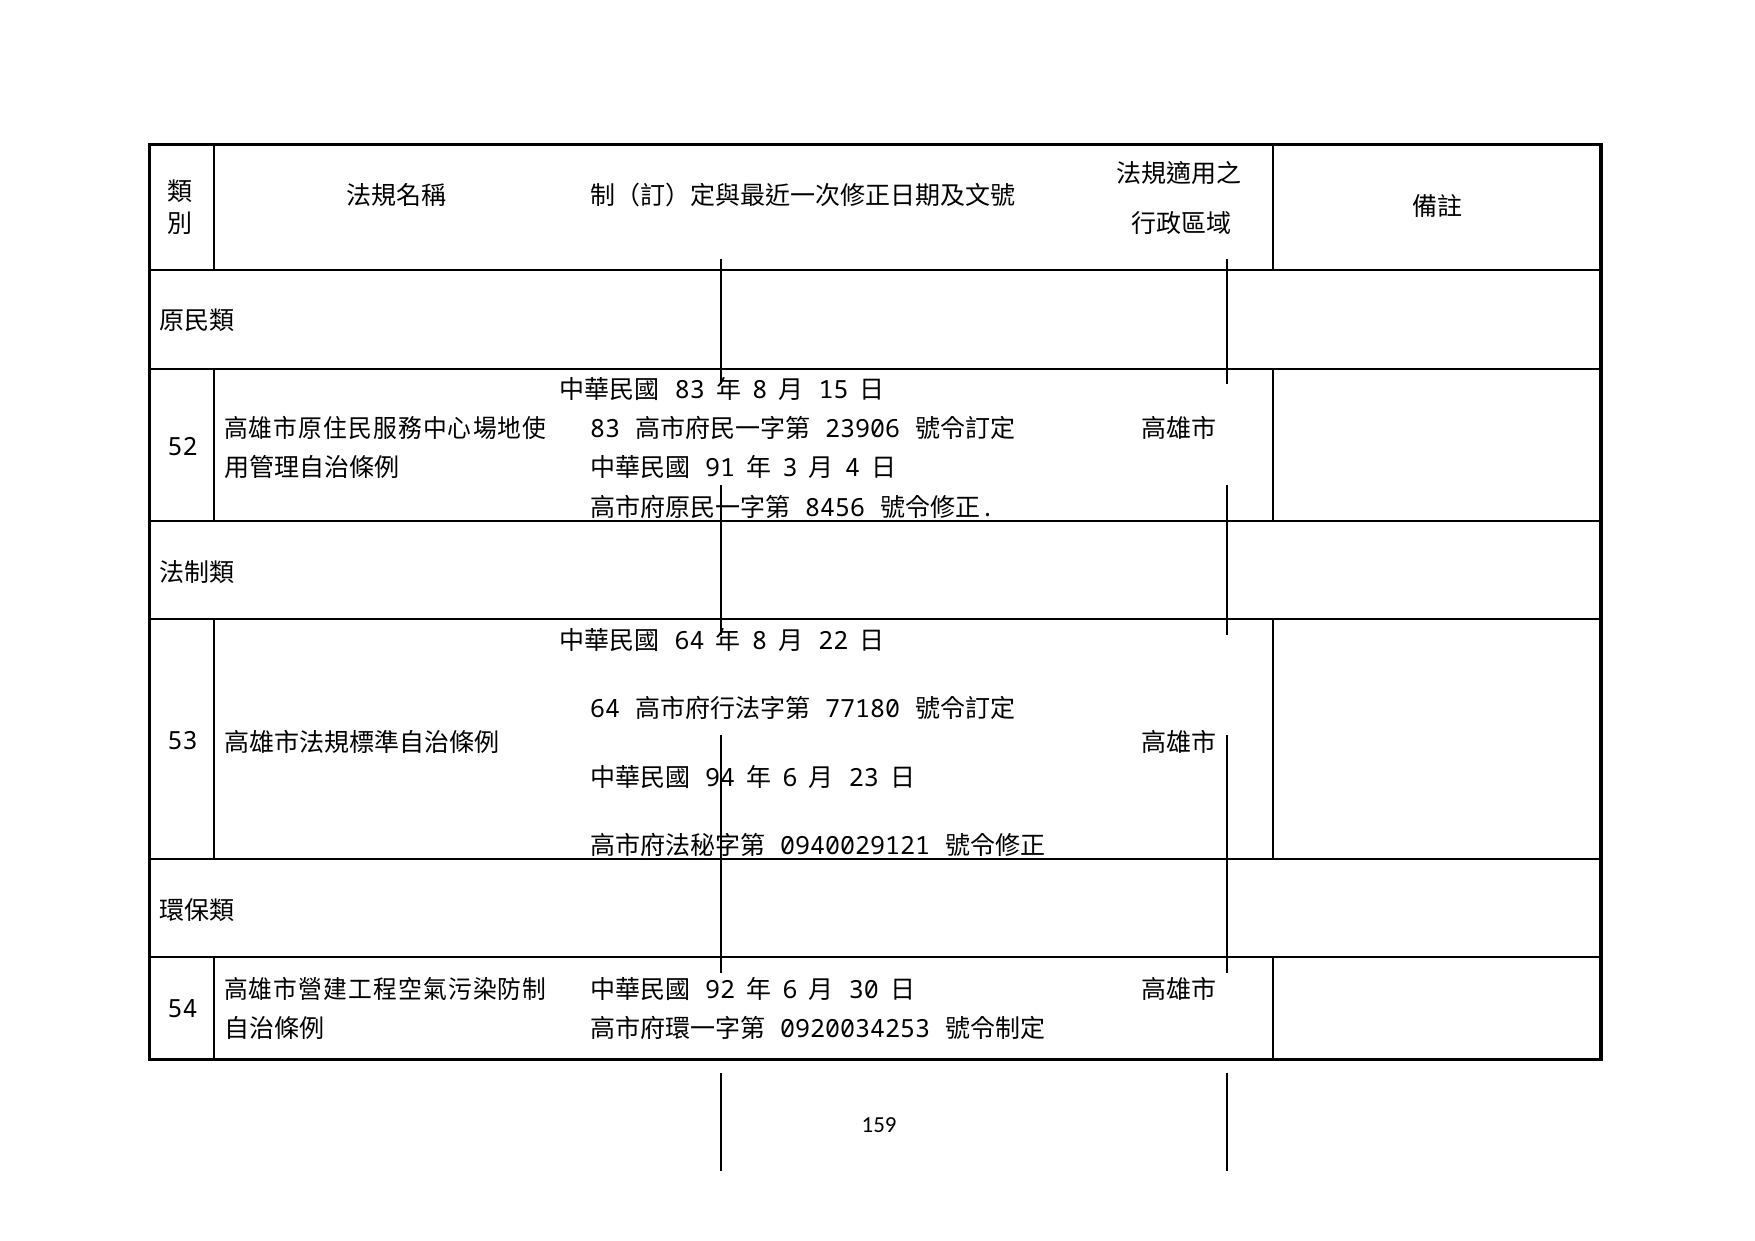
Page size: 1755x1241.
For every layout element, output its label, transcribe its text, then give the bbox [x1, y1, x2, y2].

table_cell [1274, 958, 1599, 1057]
table_cell [722, 860, 731, 956]
table_cell 53 [151, 620, 213, 858]
table_cell [731, 271, 781, 368]
table_cell 中華民國 64年8月 22日 64 高市府行法字第 77180 號令訂定 高雄市法規標準自治條例 高雄市 中華民國 94年6月 23日 高市府法秘字第 0940029121 號令修正 [215, 620, 1272, 858]
table_cell [781, 522, 1226, 618]
table_cell 52 [151, 370, 213, 520]
table_cell [1274, 620, 1599, 858]
table_cell [781, 860, 1226, 956]
table_cell 54 [151, 958, 213, 1057]
table_cell [722, 522, 731, 618]
table_header 備註 [1274, 146, 1599, 269]
table_cell [781, 271, 1226, 368]
table_cell [1228, 271, 1273, 368]
table_cell 高雄市營建工程空氣污染防制 中華民國 92年6月 30日 高雄市 自治條例 高市府環一字第 0920034253 號令制定 [215, 958, 1272, 1057]
table_cell [722, 271, 731, 368]
table_cell [1274, 370, 1599, 520]
table_cell [731, 522, 781, 618]
table_cell [1228, 522, 1273, 618]
table_cell [1228, 860, 1273, 956]
table_header 類 別 [151, 146, 213, 269]
table_cell [1273, 522, 1599, 618]
table_cell [1273, 860, 1599, 956]
table_cell 原民類 [151, 271, 720, 368]
table_header 法規名稱 制（訂）定與最近一次修正日期及文號 法規適用之 行政區域 [215, 146, 1272, 269]
table_cell 法制類 [151, 522, 720, 618]
table_cell 中華民國 83年8月 15日 高雄市原住民服務中心場地使 83 高市府民一字第 23906 號令訂定 高雄市 用管理自治條例 中華民國 91年3月4日 高市府原民一字第 8456 號令修正. [215, 370, 1272, 520]
table_cell 環保類 [151, 860, 720, 956]
table_cell [731, 860, 781, 956]
table_cell [1273, 271, 1599, 368]
